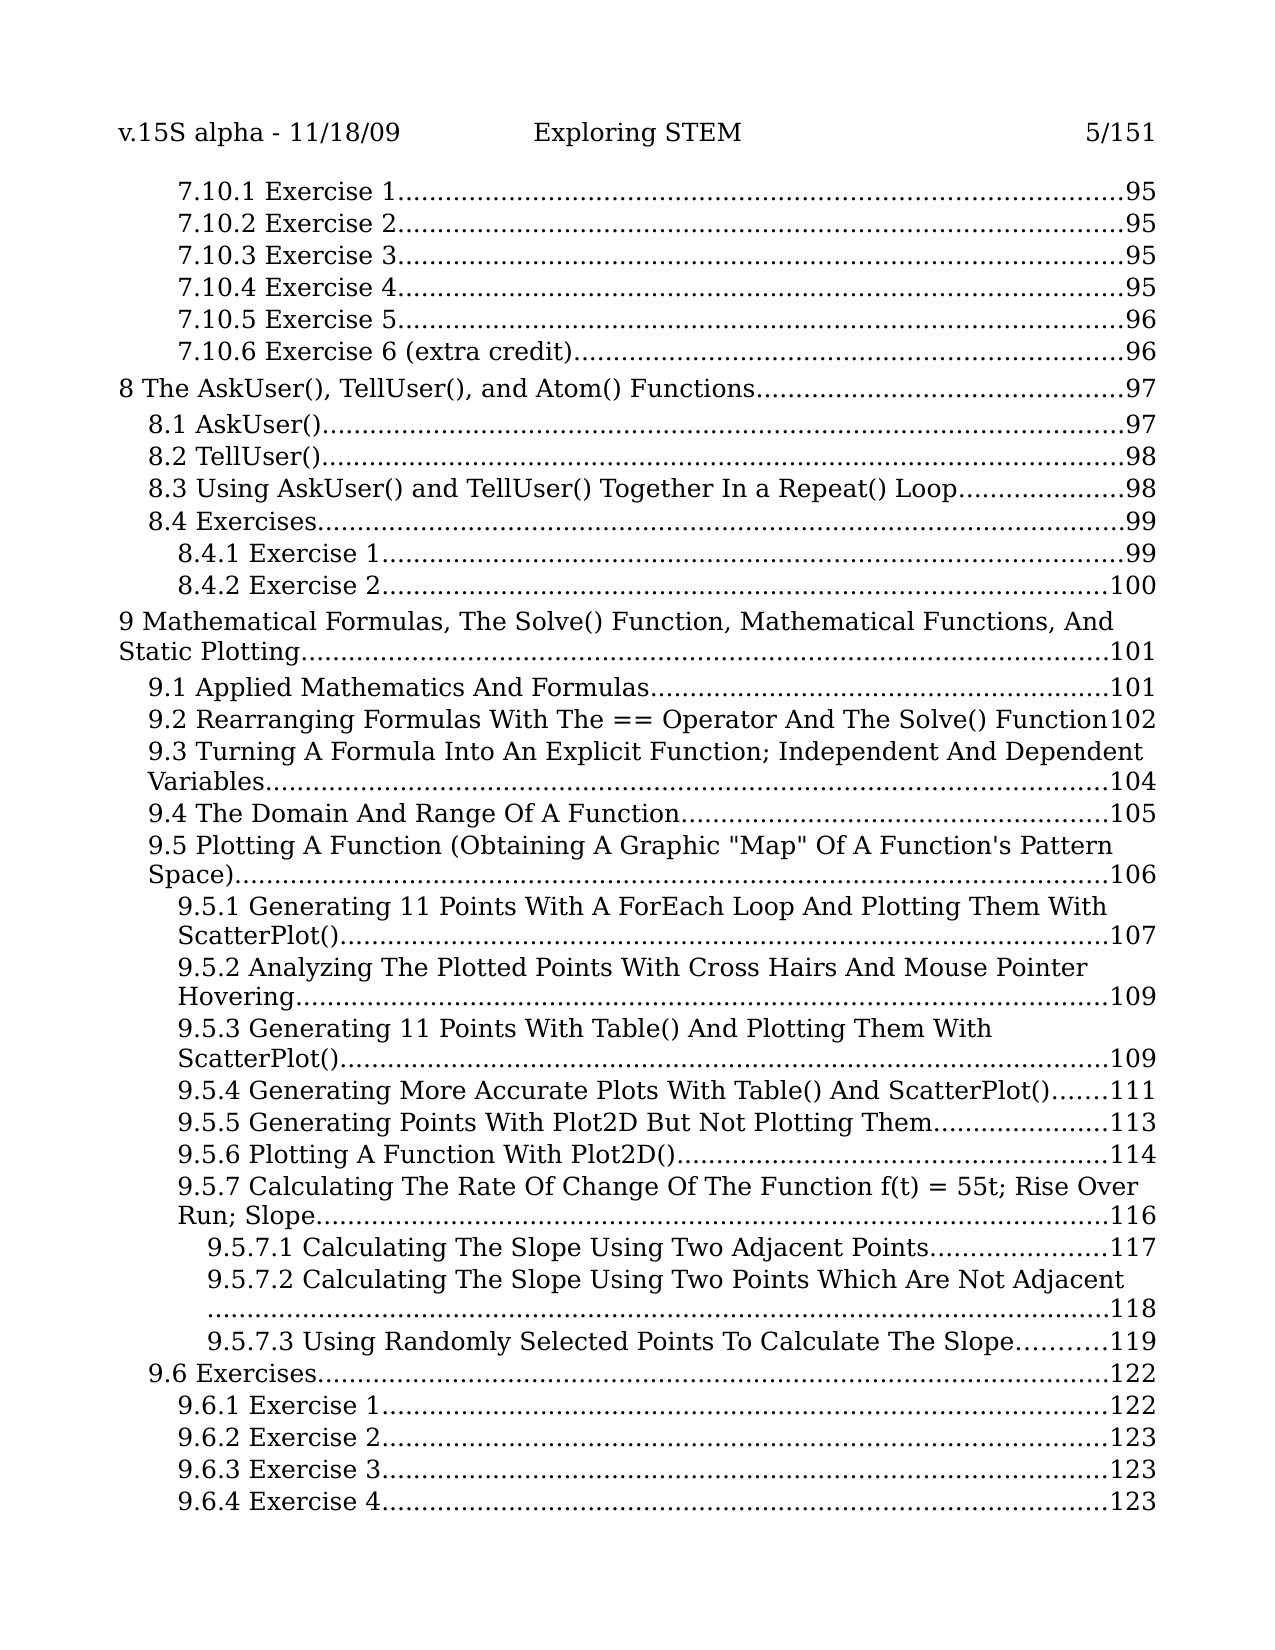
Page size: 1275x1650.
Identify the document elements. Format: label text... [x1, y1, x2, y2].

text 9.5.7 Calculating The Rate Of Change Of The Function f(t) = 55t; Rise Over Run; Slope 116 [177, 1172, 1157, 1231]
text 8.2 TellUser() 98 [148, 443, 1157, 472]
text 8.4.1 Exercise 1 99 [177, 539, 1157, 568]
text 9.1 Applied Mathematics And Formulas 101 [148, 673, 1157, 703]
text 9.5.7.2 Calculating The Slope Using Two Points Which Are Not Adjacent 118 [207, 1266, 1157, 1324]
text 7.10.5 Exercise 5 96 [177, 305, 1157, 334]
text 9.5.1 Generating 11 Points With A ForEach Loop And Plotting Them With ScatterPlot() 107 [177, 892, 1157, 951]
text 7.10.3 Exercise 3 95 [177, 241, 1157, 270]
text 9.6.4 Exercise 4 123 [177, 1487, 1157, 1516]
text 8.4.2 Exercise 2 100 [177, 571, 1157, 600]
text 8.3 Using AskUser() and TellUser() Together In a Repeat() Loop 98 [148, 475, 1157, 504]
text 9.5.5 Generating Points With Plot2D But Not Plotting Them 113 [177, 1108, 1157, 1137]
text 8 The AskUser(), TellUser(), and Atom() Functions 97 [118, 374, 1157, 403]
text 9.2 Rearranging Formulas With The == Operator And The Solve() Function 102 [148, 706, 1157, 735]
text 9.4 The Domain And Range Of A Function 105 [148, 799, 1157, 828]
text 7.10.1 Exercise 1 95 [177, 177, 1157, 206]
text 9.5.3 Generating 11 Points With Table() And Plotting Them With ScatterPlot() 109 [177, 1015, 1157, 1073]
text 8.4 Exercises 99 [148, 507, 1157, 536]
text 9.5.2 Analyzing The Plotted Points With Cross Hairs And Mouse Pointer Hovering 109 [177, 953, 1157, 1012]
text 9.6.3 Exercise 3 123 [177, 1455, 1157, 1484]
text 9 Mathematical Formulas, The Solve() Function, Mathematical Functions, And Static Plotting 101 [118, 608, 1157, 666]
text 9.6.2 Exercise 2 123 [177, 1423, 1157, 1452]
text 9.5.7.1 Calculating The Slope Using Two Adjacent Points 117 [207, 1233, 1157, 1263]
text 9.6 Exercises 122 [148, 1359, 1157, 1388]
text 9.6.1 Exercise 1 122 [177, 1391, 1157, 1420]
text 9.5.7.3 Using Randomly Selected Points To Calculate The Slope 119 [207, 1327, 1157, 1356]
text 9.5.4 Generating More Accurate Plots With Table() And ScatterPlot() 111 [177, 1076, 1157, 1105]
text 9.5 Plotting A Function (Obtaining A Graphic "Map" Of A Function's Pattern Space) 106 [148, 831, 1157, 889]
text 8.1 AskUser() 97 [148, 411, 1157, 440]
text 9.5.6 Plotting A Function With Plot2D() 114 [177, 1140, 1157, 1169]
text 7.10.6 Exercise 6 (extra credit) 96 [177, 337, 1157, 366]
text 9.3 Turning A Formula Into An Explicit Function; Independent And Dependent Variables 104 [148, 738, 1157, 796]
text 7.10.2 Exercise 2 95 [177, 209, 1157, 238]
text 7.10.4 Exercise 4 95 [177, 273, 1157, 302]
